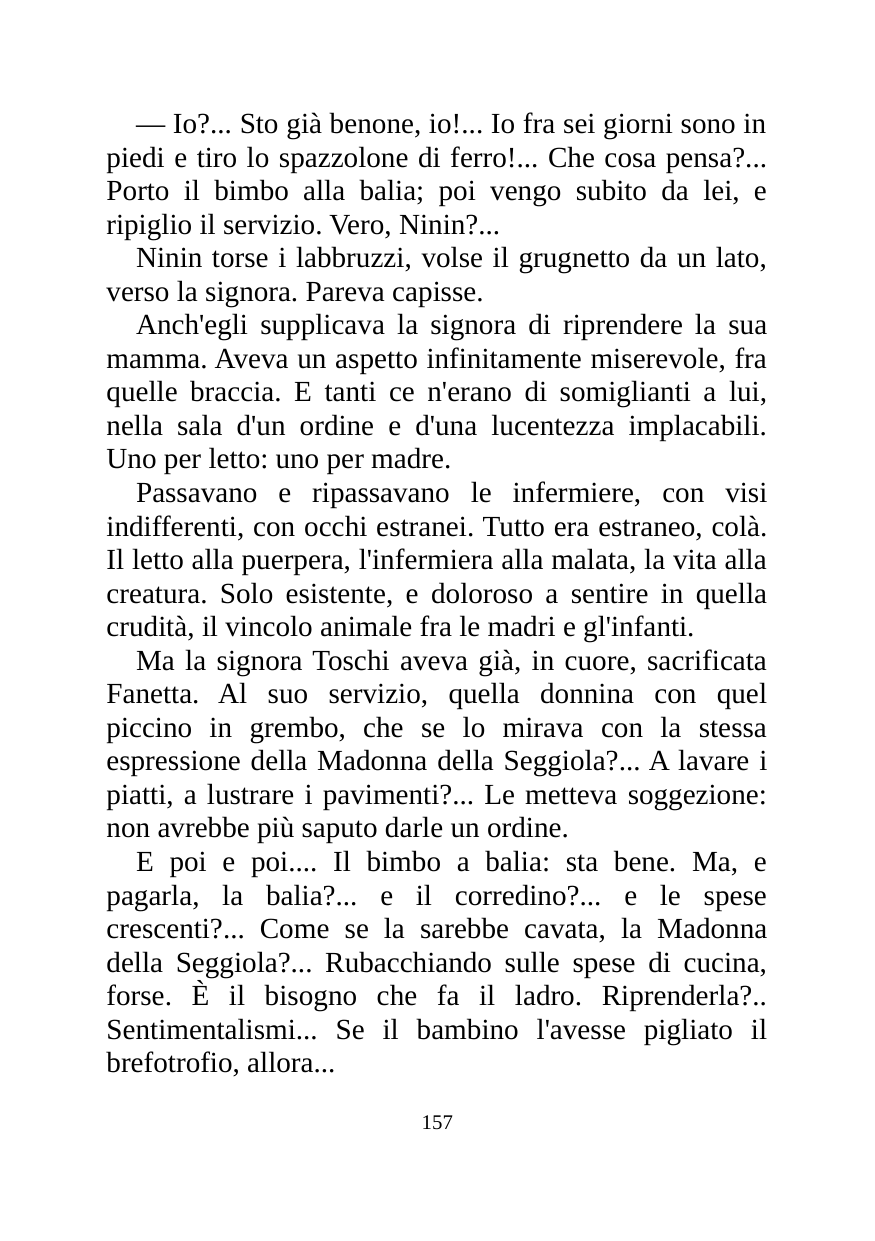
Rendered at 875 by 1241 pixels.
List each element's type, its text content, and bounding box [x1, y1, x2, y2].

text E poi e poi.... Il bimbo a balia: sta bene. Ma, e pagarla, la balia?... e il corredino?... e le spese crescenti?... Come se la sarebbe cavata, la Madonna della Seggiola?... Rubacchiando sulle spese di cucina, forse. È il bisogno che fa il ladro. Riprenderla?.. Sentimentalismi... Se il bambino l'avesse pigliato il brefotrofio, allora... [106, 844, 768, 1079]
text Anch'egli supplicava la signora di riprendere la sua mamma. Aveva un aspetto infinitamente miserevole, fra quelle braccia. E tanti ce n'erano di somiglianti a lui, nella sala d'un ordine e d'una lucentezza implacabili. Uno per letto: uno per madre. [106, 307, 768, 475]
text Ninin torse i labbruzzi, volse il grugnetto da un lato, verso la signora. Pareva capisse. [106, 240, 768, 307]
text — Io?... Sto già benone, io!... Io fra sei giorni sono in piedi e tiro lo spazzolone di ferro!... Che cosa pensa?... Porto il bimbo alla balia; poi vengo subito da lei, e ripiglio il servizio. Vero, Ninin?... [106, 106, 768, 240]
text Ma la signora Toschi aveva già, in cuore, sacrificata Fanetta. Al suo servizio, quella donnina con quel piccino in grembo, che se lo mirava con la stessa espressione della Madonna della Seggiola?... A lavare i piatti, a lustrare i pavimenti?... Le metteva soggezione: non avrebbe più saputo darle un ordine. [106, 643, 768, 844]
text Passavano e ripassavano le infermiere, con visi indifferenti, con occhi estranei. Tutto era estraneo, colà. Il letto alla puerpera, l'infermiera alla malata, la vita alla creatura. Solo esistente, e doloroso a sentire in quella crudità, il vincolo animale fra le madri e gl'infanti. [106, 475, 768, 643]
